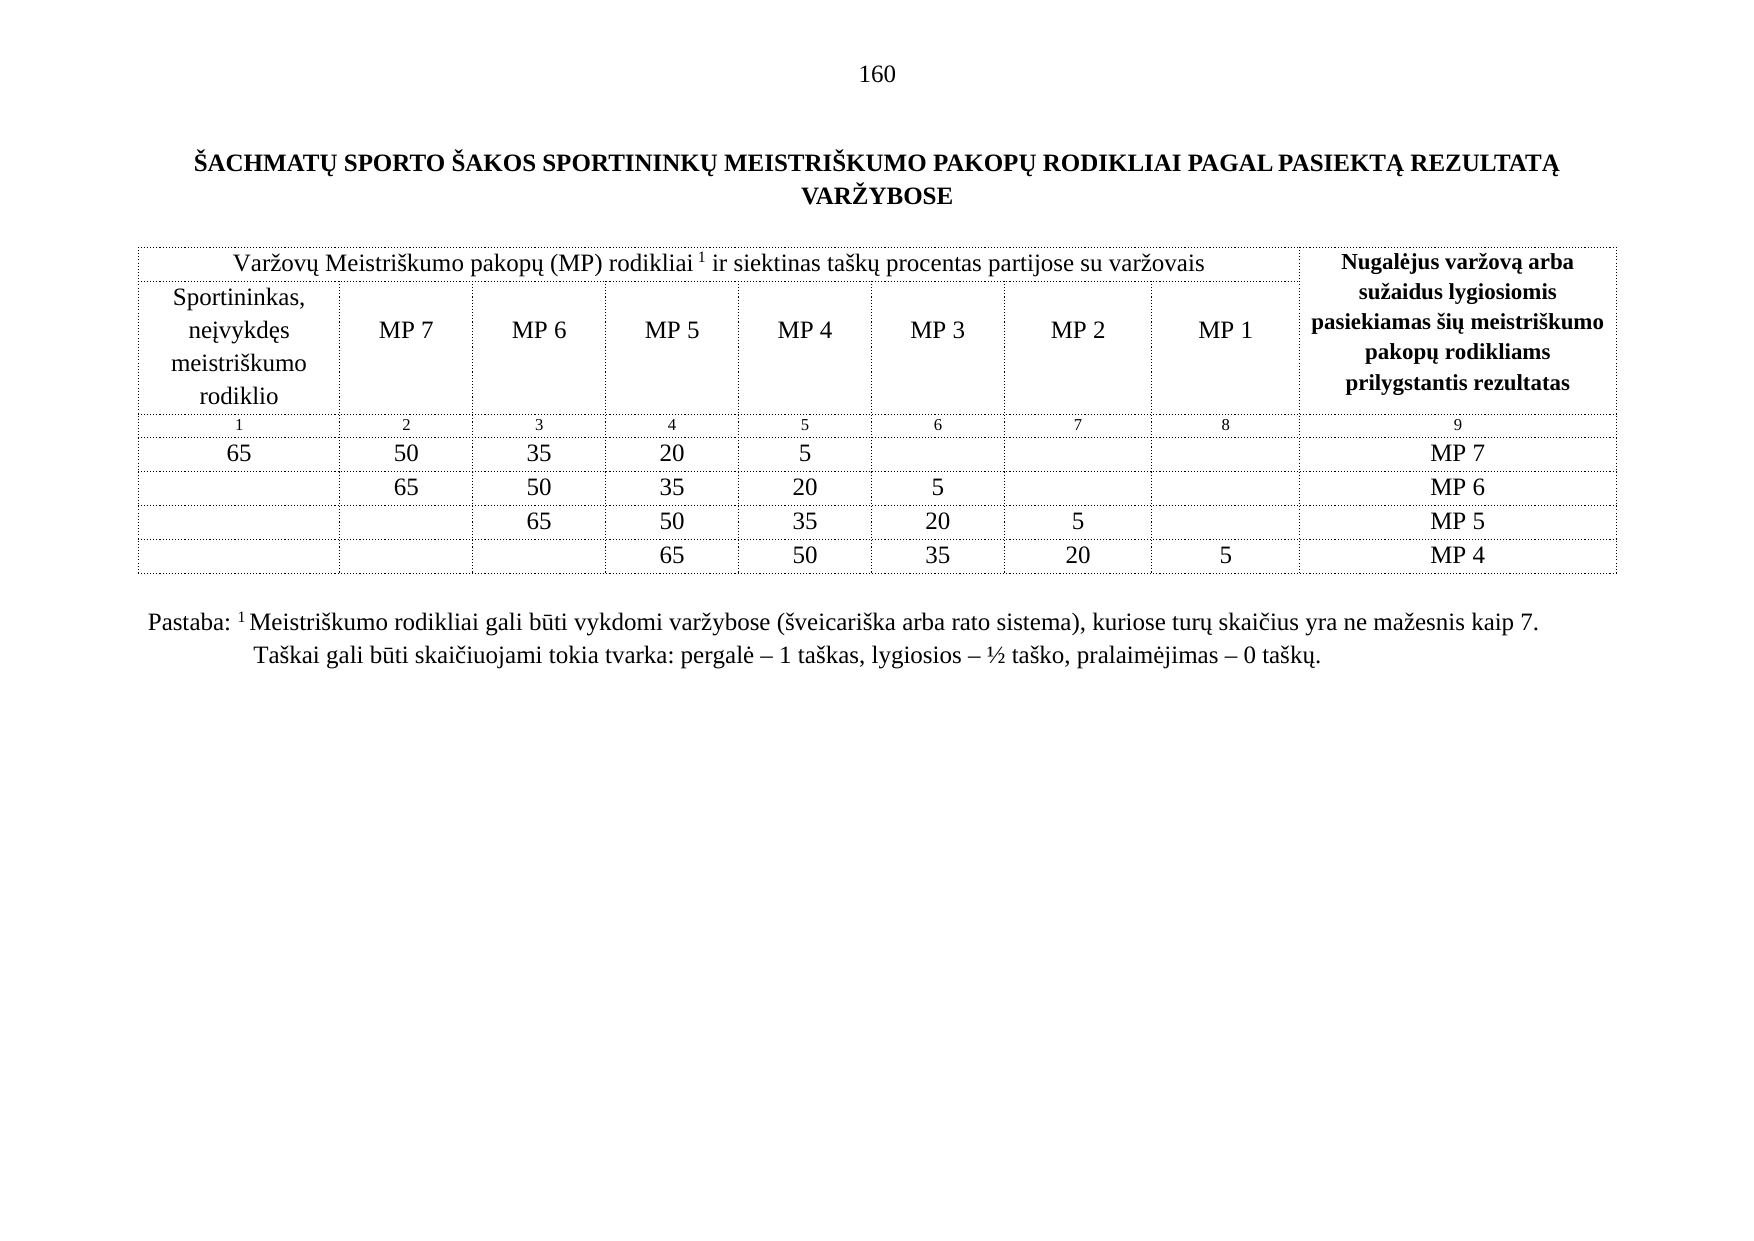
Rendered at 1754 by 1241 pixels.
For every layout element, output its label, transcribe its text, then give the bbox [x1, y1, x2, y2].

table_cell 4 [605, 414, 738, 437]
table_cell 8 [1152, 414, 1299, 437]
table_cell MP 2 [1004, 281, 1152, 414]
table_cell 2 [340, 414, 472, 437]
table_cell MP 6 [1299, 471, 1616, 505]
table_cell MP 3 [871, 281, 1004, 414]
table_cell [1152, 437, 1299, 471]
table_cell 20 [605, 437, 738, 471]
table_cell 6 [871, 414, 1004, 437]
table_cell 5 [738, 437, 871, 471]
text Taškai gali būti skaičiuojami tokia tvarka: pergalė – 1 taškas, lygiosios – ½ taško, pralaimėjimas – 0 taškų. [148, 640, 1595, 669]
table_cell 20 [738, 471, 871, 505]
table_cell 35 [605, 471, 738, 505]
table_cell [340, 539, 472, 573]
table_cell [473, 539, 605, 573]
table_cell 65 [340, 471, 472, 505]
table_cell [1004, 471, 1152, 505]
table_cell 9 [1299, 414, 1616, 437]
table_cell 20 [1004, 539, 1152, 573]
table_cell 50 [340, 437, 472, 471]
table_cell MP 7 [340, 281, 472, 414]
table_cell [340, 505, 472, 539]
table_cell MP 5 [605, 281, 738, 414]
table_cell 5 [871, 471, 1004, 505]
table_cell 50 [605, 505, 738, 539]
table_header Varžovų Meistriškumo pakopų (MP) rodikliai 1 ir siektinas taškų procentas partijose su varžovais [138, 247, 1299, 281]
table_cell 5 [1004, 505, 1152, 539]
table_cell [871, 437, 1004, 471]
table_cell 35 [871, 539, 1004, 573]
table_cell MP 7 [1299, 437, 1616, 471]
table_cell 20 [871, 505, 1004, 539]
table_cell 50 [738, 539, 871, 573]
table_cell MP 1 [1152, 281, 1299, 414]
table_cell MP 6 [473, 281, 605, 414]
text Pastaba: 1 Meistriškumo rodikliai gali būti vykdomi varžybose (šveicariška arba rato sistema), kuriose turų skaičius yra ne mažesnis kaip 7. [148, 607, 1595, 636]
table_cell [1152, 505, 1299, 539]
table_cell 7 [1004, 414, 1152, 437]
table_cell [1004, 437, 1152, 471]
table_cell [138, 505, 340, 539]
table_cell 35 [473, 437, 605, 471]
table_cell [138, 539, 340, 573]
table_cell Sportininkas, neįvykdęs meistriškumo rodiklio [138, 281, 340, 414]
table_cell 35 [738, 505, 871, 539]
table_cell MP 5 [1299, 505, 1616, 539]
table_cell 65 [473, 505, 605, 539]
table_cell 3 [473, 414, 605, 437]
table_cell MP 4 [738, 281, 871, 414]
table_cell [138, 471, 340, 505]
table_header Nugalėjus varžovą arba sužaidus lygiosiomis pasiekiamas šių meistriškumo pakopų rodikliams prilygstantis rezultatas [1299, 247, 1616, 414]
table_cell 5 [1152, 539, 1299, 573]
table_cell MP 4 [1299, 539, 1616, 573]
table_cell 50 [473, 471, 605, 505]
table_cell 65 [605, 539, 738, 573]
table_cell 5 [738, 414, 871, 437]
text ŠACHMATų sporto šakos sportininkų MEISTRIŠKUMO PAKOPŲ RODIKLIAI PaGAL pasiektą REZULTATĄ varžybose [118, 148, 1636, 209]
table_cell 65 [138, 437, 340, 471]
table_cell 1 [138, 414, 340, 437]
table_cell [1152, 471, 1299, 505]
